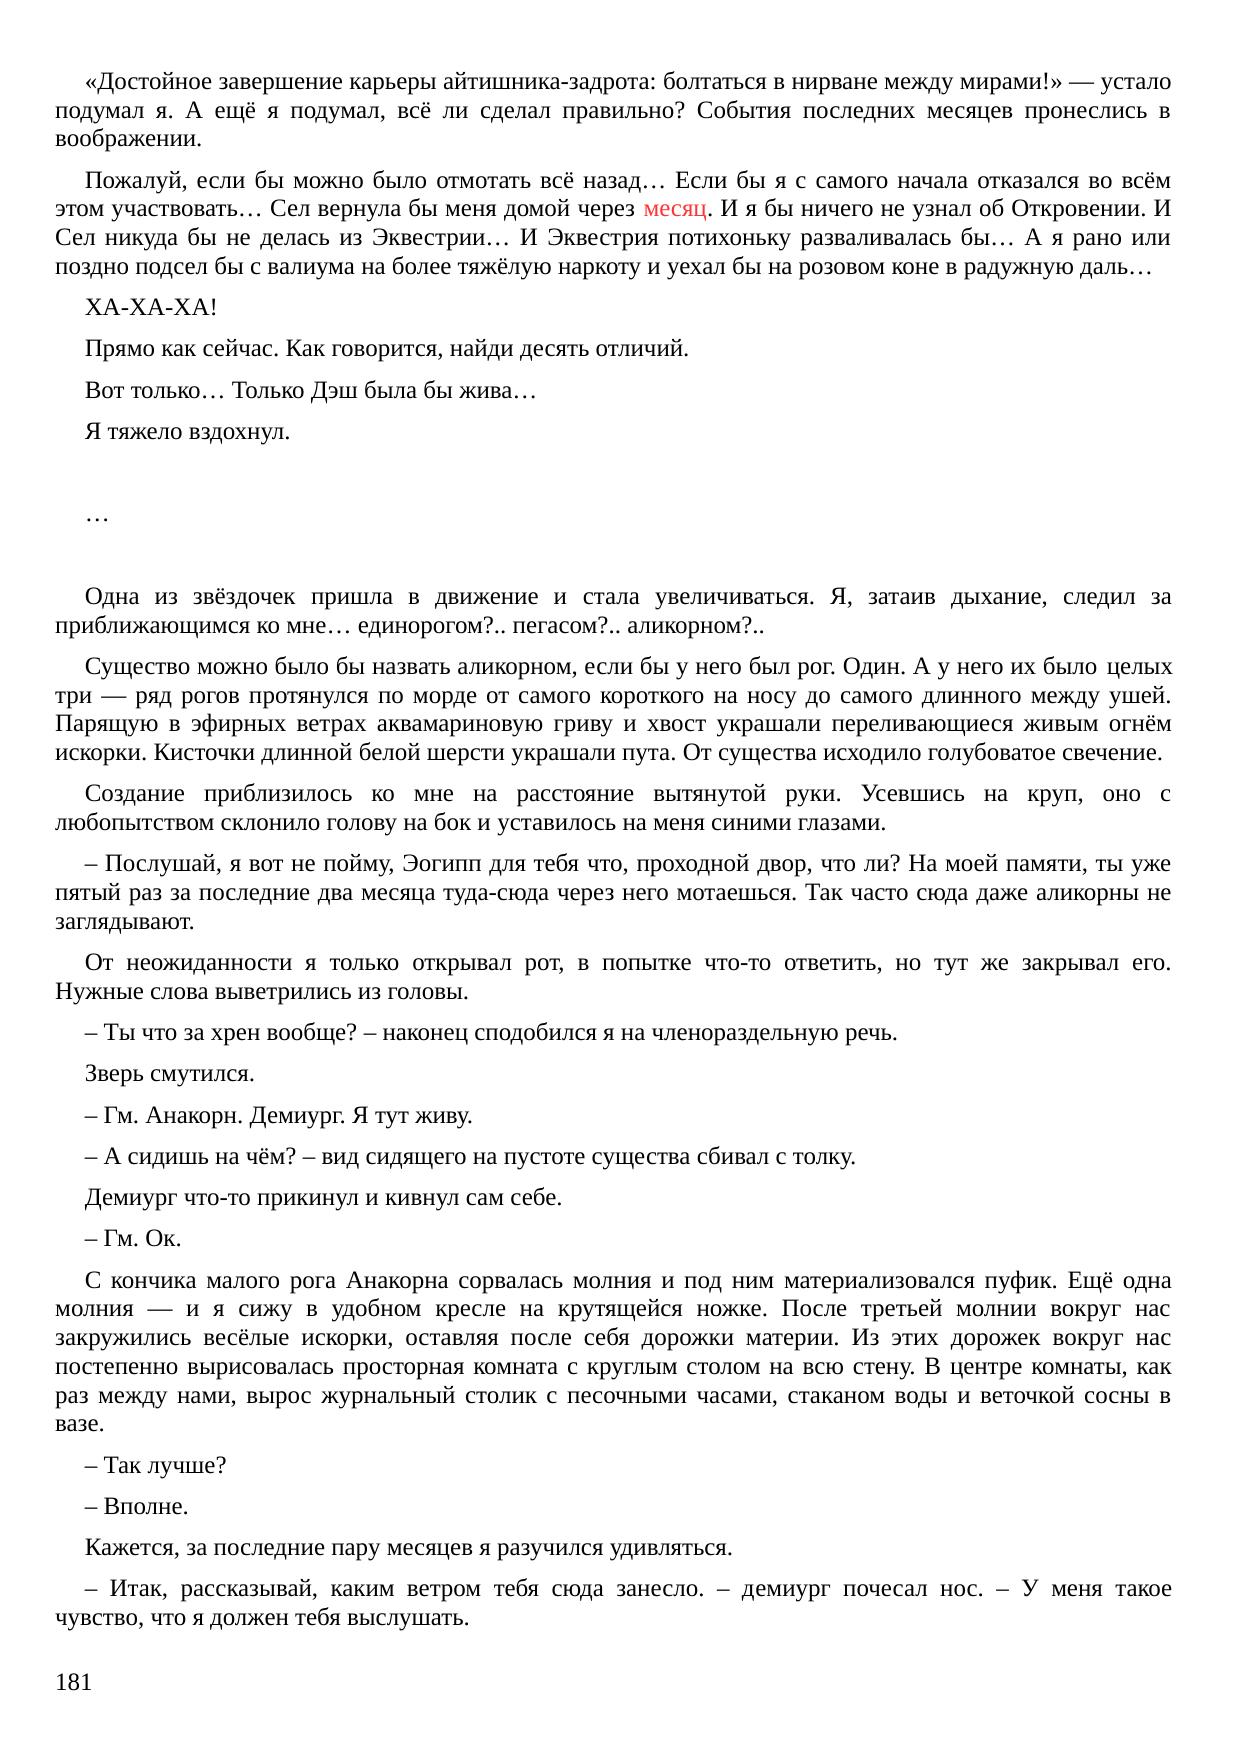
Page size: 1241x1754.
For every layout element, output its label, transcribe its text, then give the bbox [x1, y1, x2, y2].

text – А сидишь на чём? – вид сидящего на пустоте существа сбивал с толку. [55, 1141, 1173, 1170]
text – Итак, рассказывай, каким ветром тебя сюда занесло. – демиург почесал нос. – У меня такое чувство, что я должен тебя выслушать. [55, 1573, 1173, 1631]
text – Ты что за хрен вообще? – наконец сподобился я на членораздельную речь. [55, 1017, 1173, 1046]
text – Вполне. [55, 1491, 1173, 1520]
text От неожиданности я только открывал рот, в попытке что-то ответить, но тут же закрывал его. Нужные слова выветрились из головы. [55, 947, 1173, 1005]
text Создание приблизилось ко мне на расстояние вытянутой руки. Усевшись на круп, оно с любопытством склонило голову на бок и уставилось на меня синими глазами. [55, 778, 1173, 836]
text – Так лучше? [55, 1450, 1173, 1478]
text Демиург что-то прикинул и кивнул сам себе. [55, 1182, 1173, 1211]
text Кажется, за последние пару месяцев я разучился удивляться. [55, 1532, 1173, 1561]
text Пожалуй, если бы можно было отмотать всё назад… Если бы я с самого начала отказался во всём этом участвовать… Сел вернула бы меня домой через месяц. И я бы ничего не узнал об Откровении. И Сел никуда бы не делась из Эквестрии… И Эквестрия потихоньку разваливалась бы… А я рано или поздно подсел бы с валиума на более тяжёлую наркоту и уехал бы на розовом коне в радужную даль… [55, 165, 1173, 280]
text Я тяжело вздохнул. [55, 416, 1173, 445]
text – Гм. Анакорн. Демиург. Я тут живу. [55, 1100, 1173, 1128]
text Одна из звёздочек пришла в движение и стала увеличиваться. Я, затаив дыхание, следил за приближающимся ко мне… единорогом?.. пегасом?.. аликорном?.. [55, 581, 1173, 638]
text С кончика малого рога Анакорна сорвалась молния и под ним материализовался пуфик. Ещё одна молния — и я сижу в удобном кресле на крутящейся ножке. После третьей молнии вокруг нас закружились весёлые искорки, оставляя после себя дорожки материи. Из этих дорожек вокруг нас постепенно вырисовалась просторная комната с круглым столом на всю стену. В центре комнаты, как раз между нами, вырос журнальный столик с песочными часами, стаканом воды и веточкой сосны в вазе. [55, 1265, 1173, 1437]
text Прямо как сейчас. Как говорится, найди десять отличий. [55, 333, 1173, 362]
text ХА-ХА-ХА! [55, 292, 1173, 321]
text – Послушай, я вот не пойму, Эогипп для тебя что, проходной двор, что ли? На моей памяти, ты уже пятый раз за последние два месяца туда-сюда через него мотаешься. Так часто сюда даже аликорны не заглядывают. [55, 848, 1173, 935]
text – Гм. Ок. [55, 1223, 1173, 1252]
text Существо можно было бы назвать аликорном, если бы у него был рог. Один. А у него их было целых три — ряд рогов протянулся по морде от самого короткого на носу до самого длинного между ушей. Парящую в эфирных ветрах аквамариновую гриву и хвост украшали переливающиеся живым огнём искорки. Кисточки длинной белой шерсти украшали пута. От существа исходило голубоватое свечение. [55, 651, 1173, 766]
text … [55, 498, 1173, 527]
text Зверь смутился. [55, 1058, 1173, 1087]
text «Достойное завершение карьеры айтишника-задрота: болтаться в нирване между мирами!» — устало подумал я. А ещё я подумал, всё ли сделал правильно? События последних месяцев пронеслись в воображении. [55, 66, 1173, 152]
text Вот только… Только Дэш была бы жива… [55, 375, 1173, 403]
